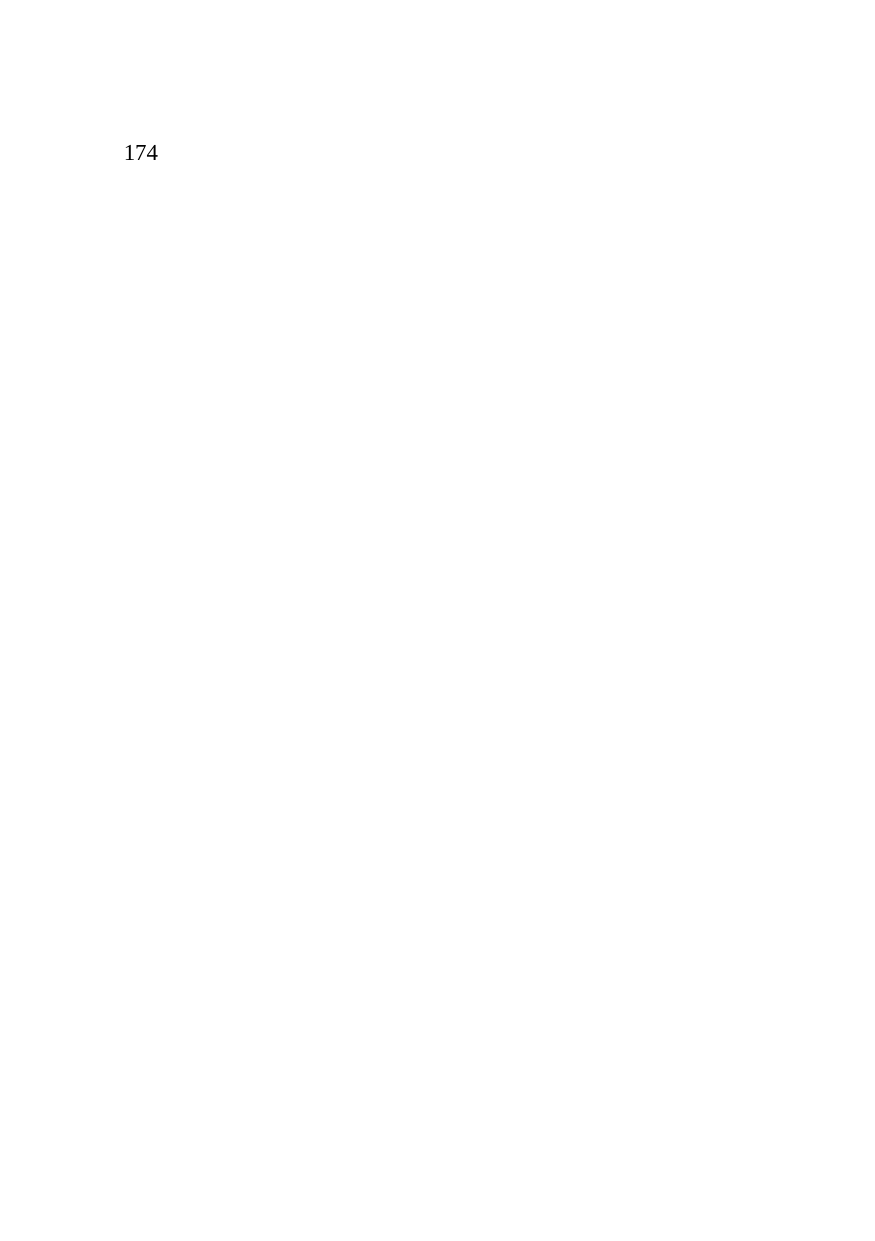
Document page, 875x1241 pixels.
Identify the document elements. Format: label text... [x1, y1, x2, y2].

text 174 [123, 139, 791, 165]
